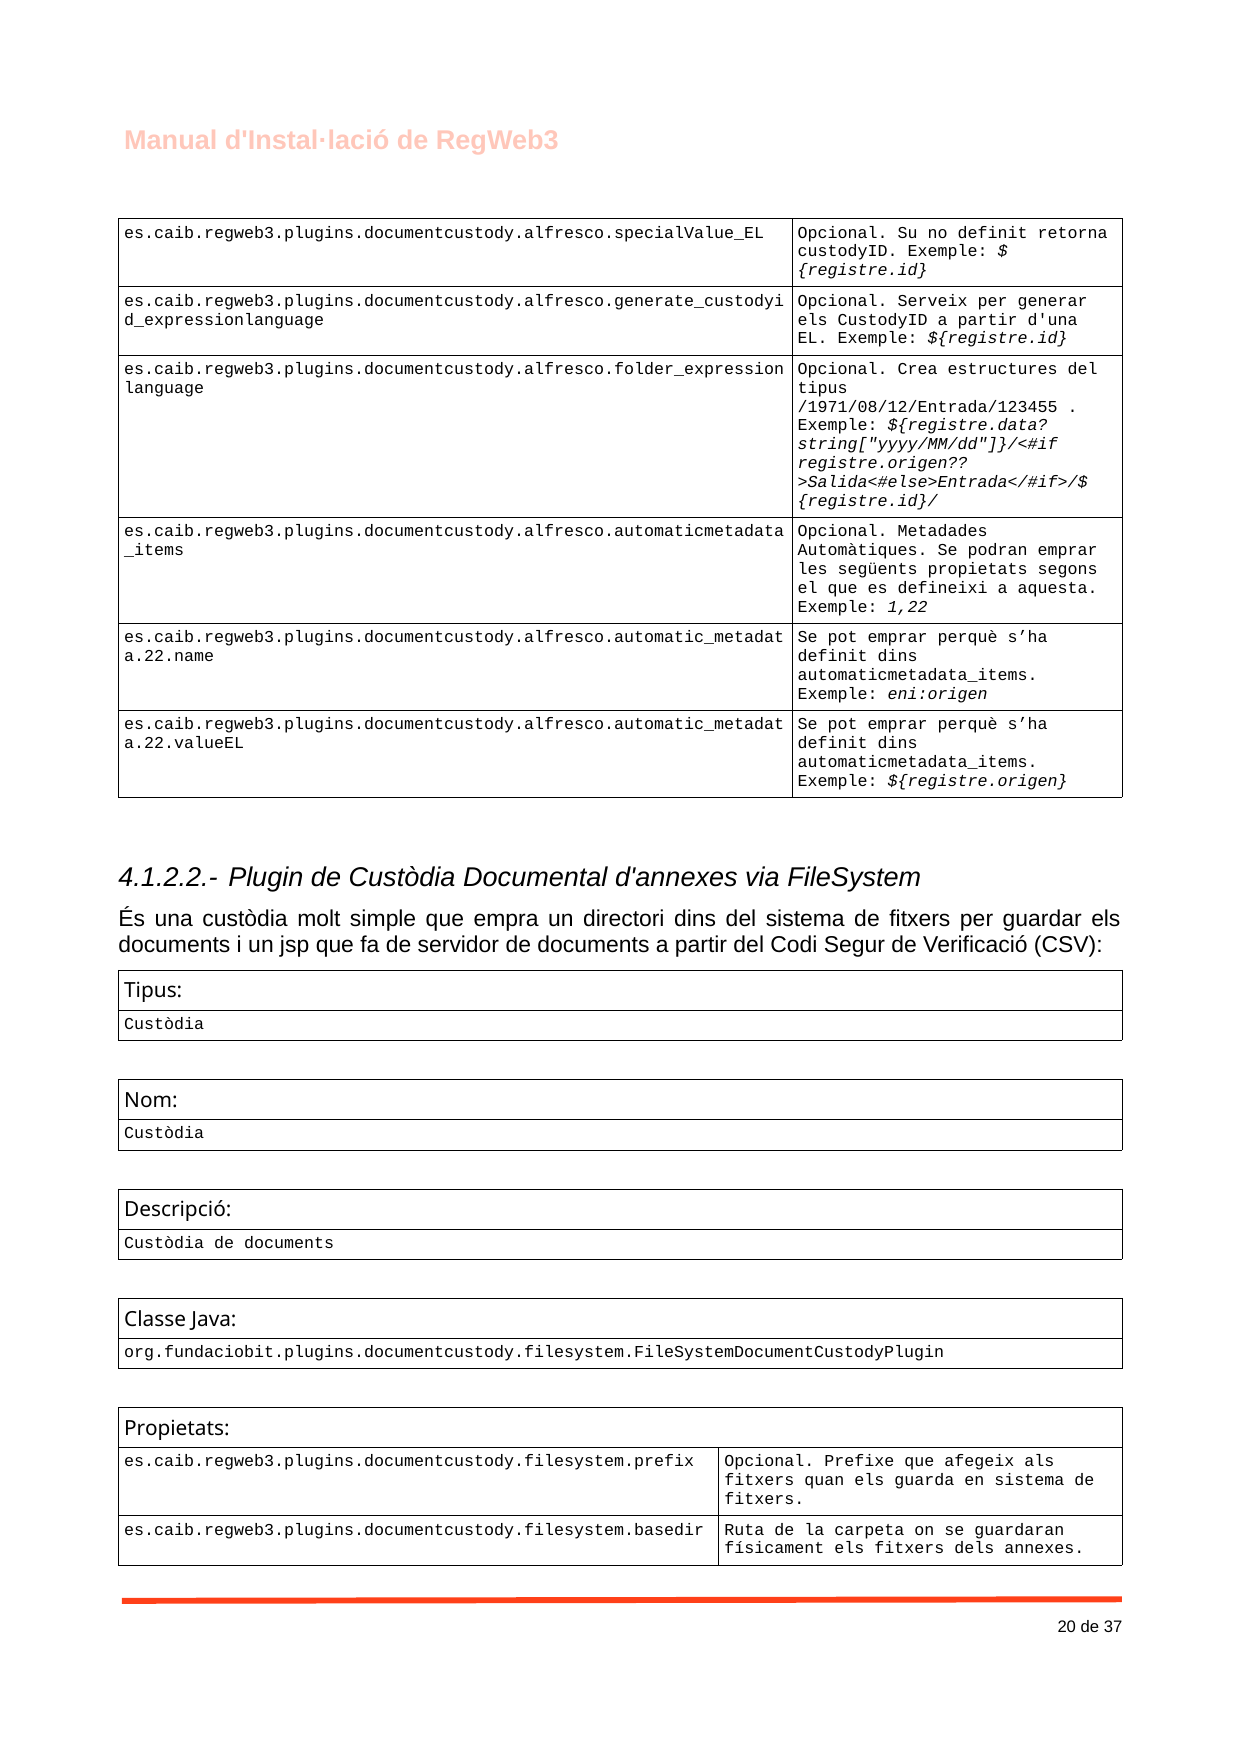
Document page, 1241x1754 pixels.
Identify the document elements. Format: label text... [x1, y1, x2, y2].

table_cell org.fundaciobit.plugins.documentcustody.filesystem.FileSystemDocumentCustodyPlugin [119, 1339, 1122, 1368]
subtitle Plugin de Custòdia Documental d'annexes via FileSystem [118, 861, 1122, 892]
text És una custòdia molt simple que empra un directori dins del sistema de fitxers per guardar els documents i un jsp que fa de servidor de documents a partir del Codi Segur de Verificació (CSV): [118, 904, 1122, 957]
table_header Tipus: [119, 971, 1122, 1010]
table_cell Opcional. Serveix per generar els CustodyID a partir d'una EL. Exemple: ${registre.id} [793, 287, 1122, 354]
table_cell Opcional. Prefixe que afegeix als fitxers quan els guarda en sistema de fitxers. [719, 1448, 1122, 1515]
table_header Classe Java: [119, 1299, 1122, 1338]
table_cell es.caib.regweb3.plugins.documentcustody.alfresco.folder_expressionlanguage [119, 356, 792, 517]
table_cell es.caib.regweb3.plugins.documentcustody.alfresco.automatic_metadata.22.name [119, 624, 792, 710]
table_header Descripció: [119, 1190, 1122, 1228]
table_header Propietats: [119, 1408, 1122, 1447]
table_cell es.caib.regweb3.plugins.documentcustody.alfresco.automatic_metadata.22.valueEL [119, 711, 792, 797]
table_cell es.caib.regweb3.plugins.documentcustody.filesystem.basedir [119, 1516, 718, 1564]
table_cell Opcional. Crea estructures del tipus /1971/08/12/Entrada/123455 . Exemple: ${registre.data?string["yyyy/MM/dd"]}/<#if registre.origen??>Salida<#else>Entrada</#if>/${registre.id}/ [793, 356, 1122, 517]
table_cell Se pot emprar perquè s’ha definit dins automaticmetadata_items. Exemple: eni:origen [793, 624, 1122, 710]
table_cell Ruta de la carpeta on se guardaran físicament els fitxers dels annexes. [719, 1516, 1122, 1564]
table_cell Custòdia [119, 1120, 1122, 1149]
table_cell Custòdia [119, 1011, 1122, 1040]
table_cell es.caib.regweb3.plugins.documentcustody.alfresco.automaticmetadata_items [119, 518, 792, 623]
table_cell Se pot emprar perquè s’ha definit dins automaticmetadata_items. Exemple: ${registre.origen} [793, 711, 1122, 797]
table_cell Custòdia de documents [119, 1230, 1122, 1259]
table_header Nom: [119, 1080, 1122, 1119]
table_cell es.caib.regweb3.plugins.documentcustody.alfresco.generate_custodyid_expressionlanguage [119, 287, 792, 354]
table_cell Opcional. Su no definit retorna custodyID. Exemple: ${registre.id} [793, 219, 1122, 286]
table_cell Opcional. Metadades Automàtiques. Se podran emprar les següents propietats segons el que es defineixi a aquesta. Exemple: 1,22 [793, 518, 1122, 623]
table_cell es.caib.regweb3.plugins.documentcustody.filesystem.prefix [119, 1448, 718, 1515]
table_cell es.caib.regweb3.plugins.documentcustody.alfresco.specialValue_EL [119, 219, 792, 286]
